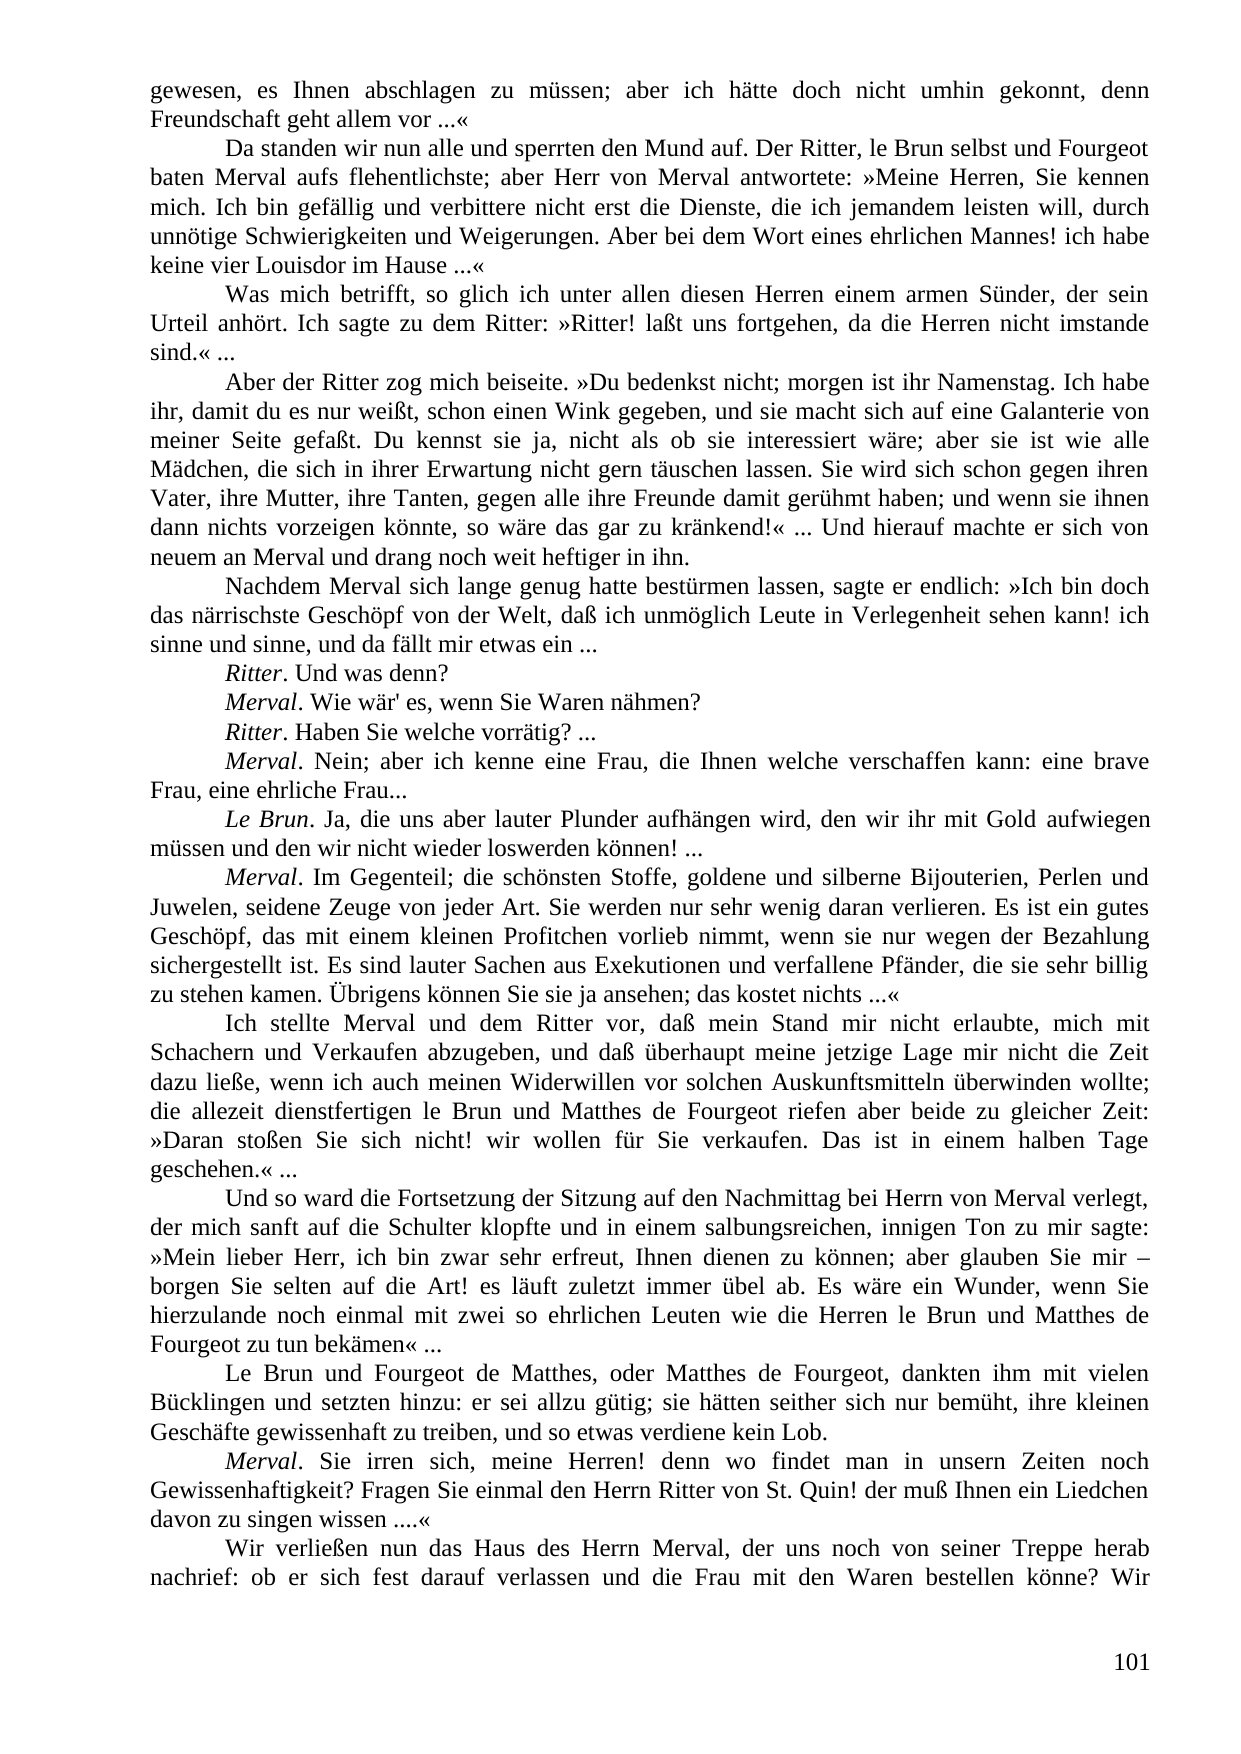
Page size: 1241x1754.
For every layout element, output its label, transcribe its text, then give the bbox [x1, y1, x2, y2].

text Da standen wir nun alle und sperrten den Mund auf. Der Ritter, le Brun selbst und Fourgeot baten Merval aufs flehentlichste; aber Herr von Merval antwortete: »Meine Herren, Sie kennen mich. Ich bin gefällig und verbittere nicht erst die Dienste, die ich jemandem leisten will, durch unnötige Schwierigkeiten und Weigerungen. Aber bei dem Wort eines ehrlichen Mannes! ich habe keine vier Louisdor im Hause ...« [150, 133, 1151, 279]
text Le Brun und Fourgeot de Matthes, oder Matthes de Fourgeot, dankten ihm mit vielen Bücklingen und setzten hinzu: er sei allzu gütig; sie hätten seither sich nur bemüht, ihre kleinen Geschäfte gewissenhaft zu treiben, und so etwas verdiene kein Lob. [150, 1358, 1151, 1445]
text Merval. Nein; aber ich kenne eine Frau, die Ihnen welche verschaffen kann: eine brave Frau, eine ehrliche Frau... [150, 745, 1151, 804]
text Le Brun. Ja, die uns aber lauter Plunder aufhängen wird, den wir ihr mit Gold aufwiegen müssen und den wir nicht wieder loswerden können! ... [150, 804, 1151, 862]
text gewesen, es Ihnen abschlagen zu müssen; aber ich hätte doch nicht umhin gekonnt, denn Freundschaft geht allem vor ...« [150, 75, 1151, 133]
text Merval. Wie wär' es, wenn Sie Waren nähmen? [150, 687, 1151, 716]
text Ritter. Haben Sie welche vorrätig? ... [150, 716, 1151, 745]
text Aber der Ritter zog mich beiseite. »Du bedenkst nicht; morgen ist ihr Namenstag. Ich habe ihr, damit du es nur weißt, schon einen Wink gegeben, und sie macht sich auf eine Galanterie von meiner Seite gefaßt. Du kennst sie ja, nicht als ob sie interessiert wäre; aber sie ist wie alle Mädchen, die sich in ihrer Erwartung nicht gern täuschen lassen. Sie wird sich schon gegen ihren Vater, ihre Mutter, ihre Tanten, gegen alle ihre Freunde damit gerühmt haben; und wenn sie ihnen dann nichts vorzeigen könnte, so wäre das gar zu kränkend!« ... Und hierauf machte er sich von neuem an Merval und drang noch weit heftiger in ihn. [150, 366, 1151, 570]
text Merval. Sie irren sich, meine Herren! denn wo findet man in unsern Zeiten noch Gewissenhaftigkeit? Fragen Sie einmal den Herrn Ritter von St. Quin! der muß Ihnen ein Liedchen davon zu singen wissen ....« [150, 1445, 1151, 1533]
text Nachdem Merval sich lange genug hatte bestürmen lassen, sagte er endlich: »Ich bin doch das närrischste Geschöpf von der Welt, daß ich unmöglich Leute in Verlegenheit sehen kann! ich sinne und sinne, und da fällt mir etwas ein ... [150, 570, 1151, 658]
text Merval. Im Gegenteil; die schönsten Stoffe, goldene und silberne Bijouterien, Perlen und Juwelen, seidene Zeuge von jeder Art. Sie werden nur sehr wenig daran verlieren. Es ist ein gutes Geschöpf, das mit einem kleinen Profitchen vorlieb nimmt, wenn sie nur wegen der Bezahlung sichergestellt ist. Es sind lauter Sachen aus Exekutionen und verfallene Pfänder, die sie sehr billig zu stehen kamen. Übrigens können Sie sie ja ansehen; das kostet nichts ...« [150, 862, 1151, 1008]
text Ritter. Und was denn? [150, 658, 1151, 687]
text Was mich betrifft, so glich ich unter allen diesen Herren einem armen Sünder, der sein Urteil anhört. Ich sagte zu dem Ritter: »Ritter! laßt uns fortgehen, da die Herren nicht imstande sind.« ... [150, 279, 1151, 366]
text Wir verließen nun das Haus des Herrn Merval, der uns noch von seiner Treppe herab nachrief: ob er sich fest darauf verlassen und die Frau mit den Waren bestellen könne? Wir [150, 1533, 1151, 1591]
text Ich stellte Merval und dem Ritter vor, daß mein Stand mir nicht erlaubte, mich mit Schachern und Verkaufen abzugeben, und daß überhaupt meine jetzige Lage mir nicht die Zeit dazu ließe, wenn ich auch meinen Widerwillen vor solchen Auskunftsmitteln überwinden wollte; die allezeit dienstfertigen le Brun und Matthes de Fourgeot riefen aber beide zu gleicher Zeit: »Daran stoßen Sie sich nicht! wir wollen für Sie verkaufen. Das ist in einem halben Tage geschehen.« ... [150, 1008, 1151, 1183]
text Und so ward die Fortsetzung der Sitzung auf den Nachmittag bei Herrn von Merval verlegt, der mich sanft auf die Schulter klopfte und in einem salbungsreichen, innigen Ton zu mir sagte: »Mein lieber Herr, ich bin zwar sehr erfreut, Ihnen dienen zu können; aber glauben Sie mir – borgen Sie selten auf die Art! es läuft zuletzt immer übel ab. Es wäre ein Wunder, wenn Sie hierzulande noch einmal mit zwei so ehrlichen Leuten wie die Herren le Brun und Matthes de Fourgeot zu tun bekämen« ... [150, 1183, 1151, 1358]
